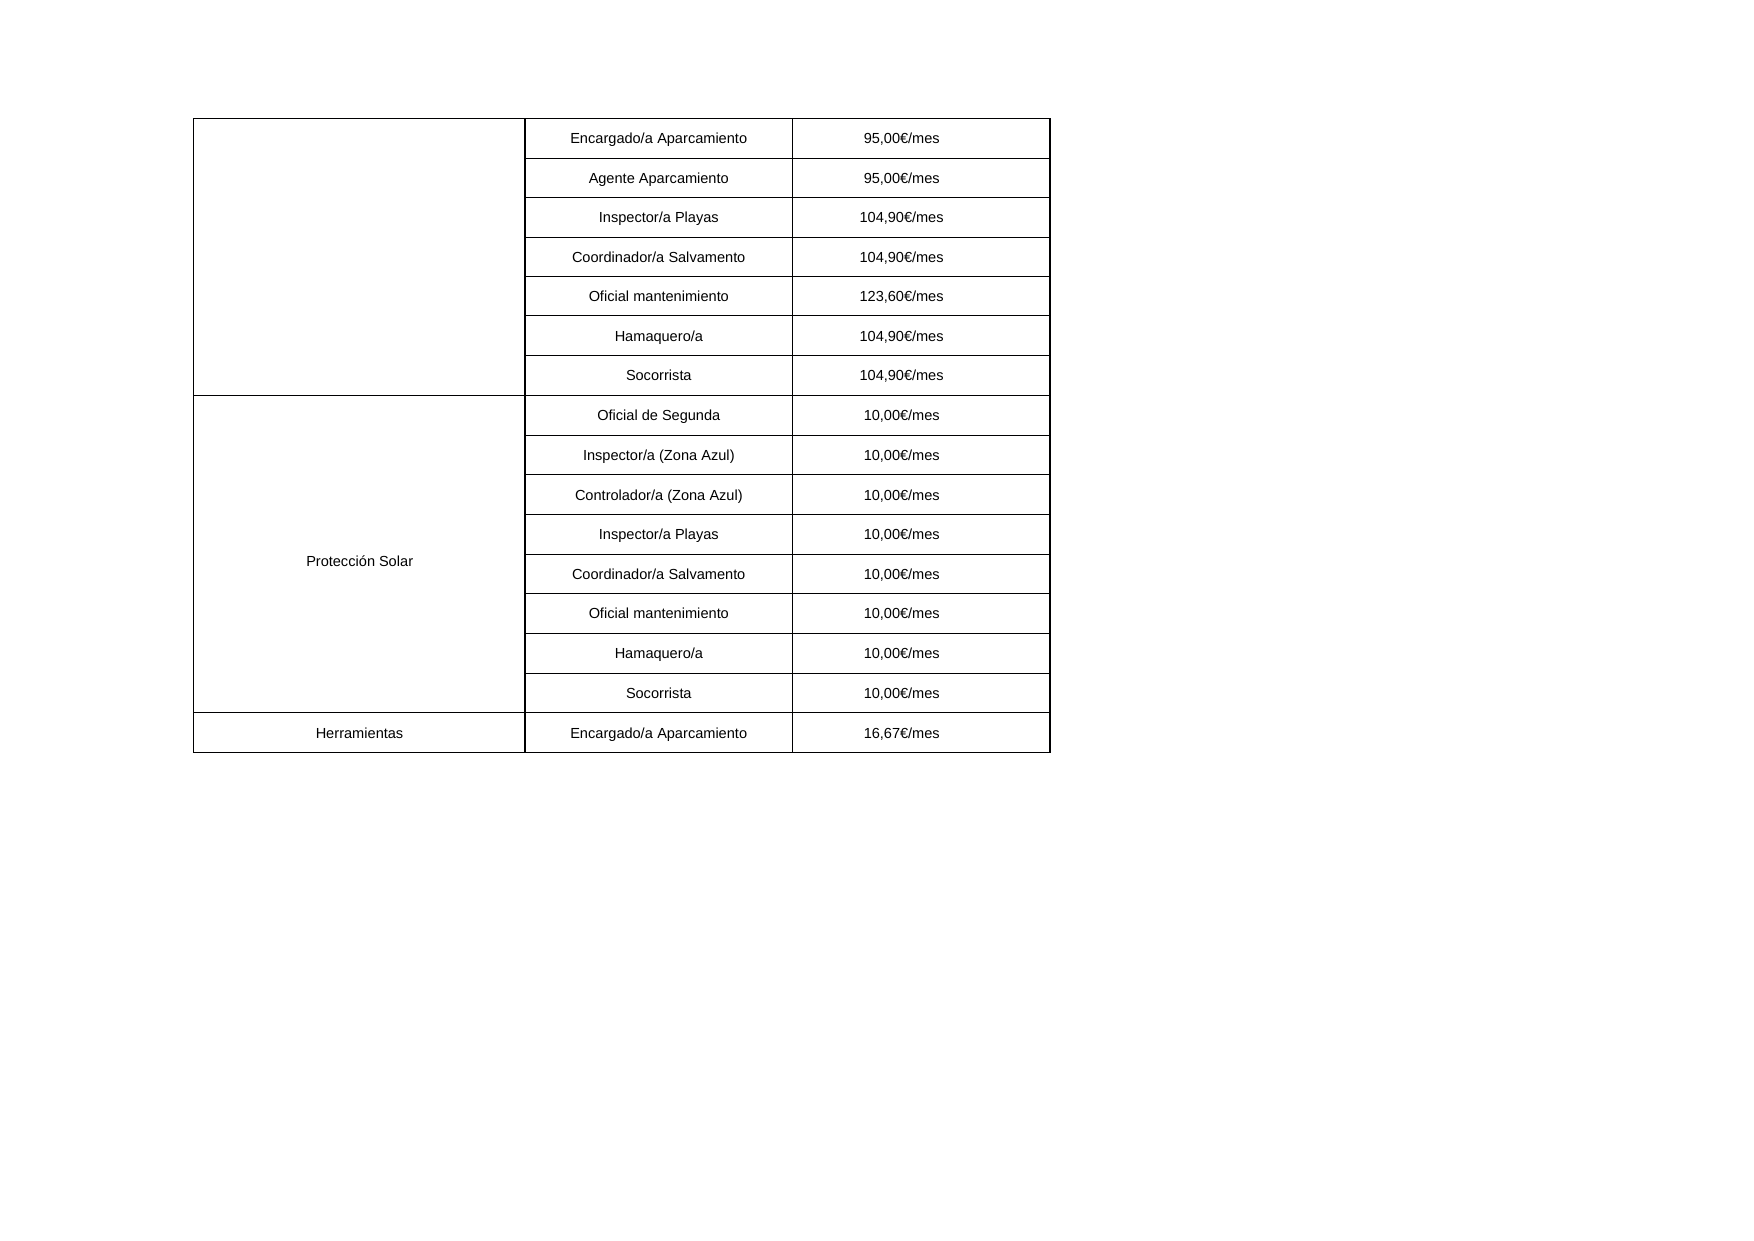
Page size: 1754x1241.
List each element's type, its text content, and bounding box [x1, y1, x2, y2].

table_cell Oficial de Segunda [526, 396, 792, 434]
table_cell Inspector/a Playas [526, 515, 792, 553]
table_cell Controlador/a (Zona Azul) [526, 475, 792, 514]
table_cell 10,00€/mes [793, 555, 1049, 593]
table_cell Protección Solar [194, 396, 524, 712]
table_cell Encargado/a Aparcamiento [526, 713, 792, 752]
table_cell Inspector/a (Zona Azul) [526, 436, 792, 474]
table_cell 95,00€/mes [793, 159, 1049, 197]
table_cell 10,00€/mes [793, 436, 1049, 474]
table_cell 10,00€/mes [793, 396, 1049, 434]
table_cell 104,90€/mes [793, 198, 1049, 237]
table_cell 10,00€/mes [793, 674, 1049, 712]
table_cell Inspector/a Playas [526, 198, 792, 237]
table_cell 10,00€/mes [793, 594, 1049, 633]
table_cell Herramientas [194, 713, 524, 752]
table_cell Socorrista [526, 674, 792, 712]
table_cell Agente Aparcamiento [526, 159, 792, 197]
table_cell Hamaquero/a [526, 634, 792, 673]
table_cell Socorrista [526, 356, 792, 395]
table_cell Encargado/a Aparcamiento [526, 119, 792, 158]
table_cell Oficial mantenimiento [526, 594, 792, 633]
table_cell Coordinador/a Salvamento [526, 555, 792, 593]
table_cell Coordinador/a Salvamento [526, 238, 792, 276]
table_cell 104,90€/mes [793, 316, 1049, 355]
table_cell 10,00€/mes [793, 475, 1049, 514]
table_cell 123,60€/mes [793, 277, 1049, 315]
table_cell 104,90€/mes [793, 356, 1049, 395]
table_cell 16,67€/mes [793, 713, 1049, 752]
table_cell 10,00€/mes [793, 634, 1049, 673]
table_cell 95,00€/mes [793, 119, 1049, 158]
table_cell Hamaquero/a [526, 316, 792, 355]
table_cell 104,90€/mes [793, 238, 1049, 276]
table_cell 10,00€/mes [793, 515, 1049, 553]
table_cell Oficial mantenimiento [526, 277, 792, 315]
